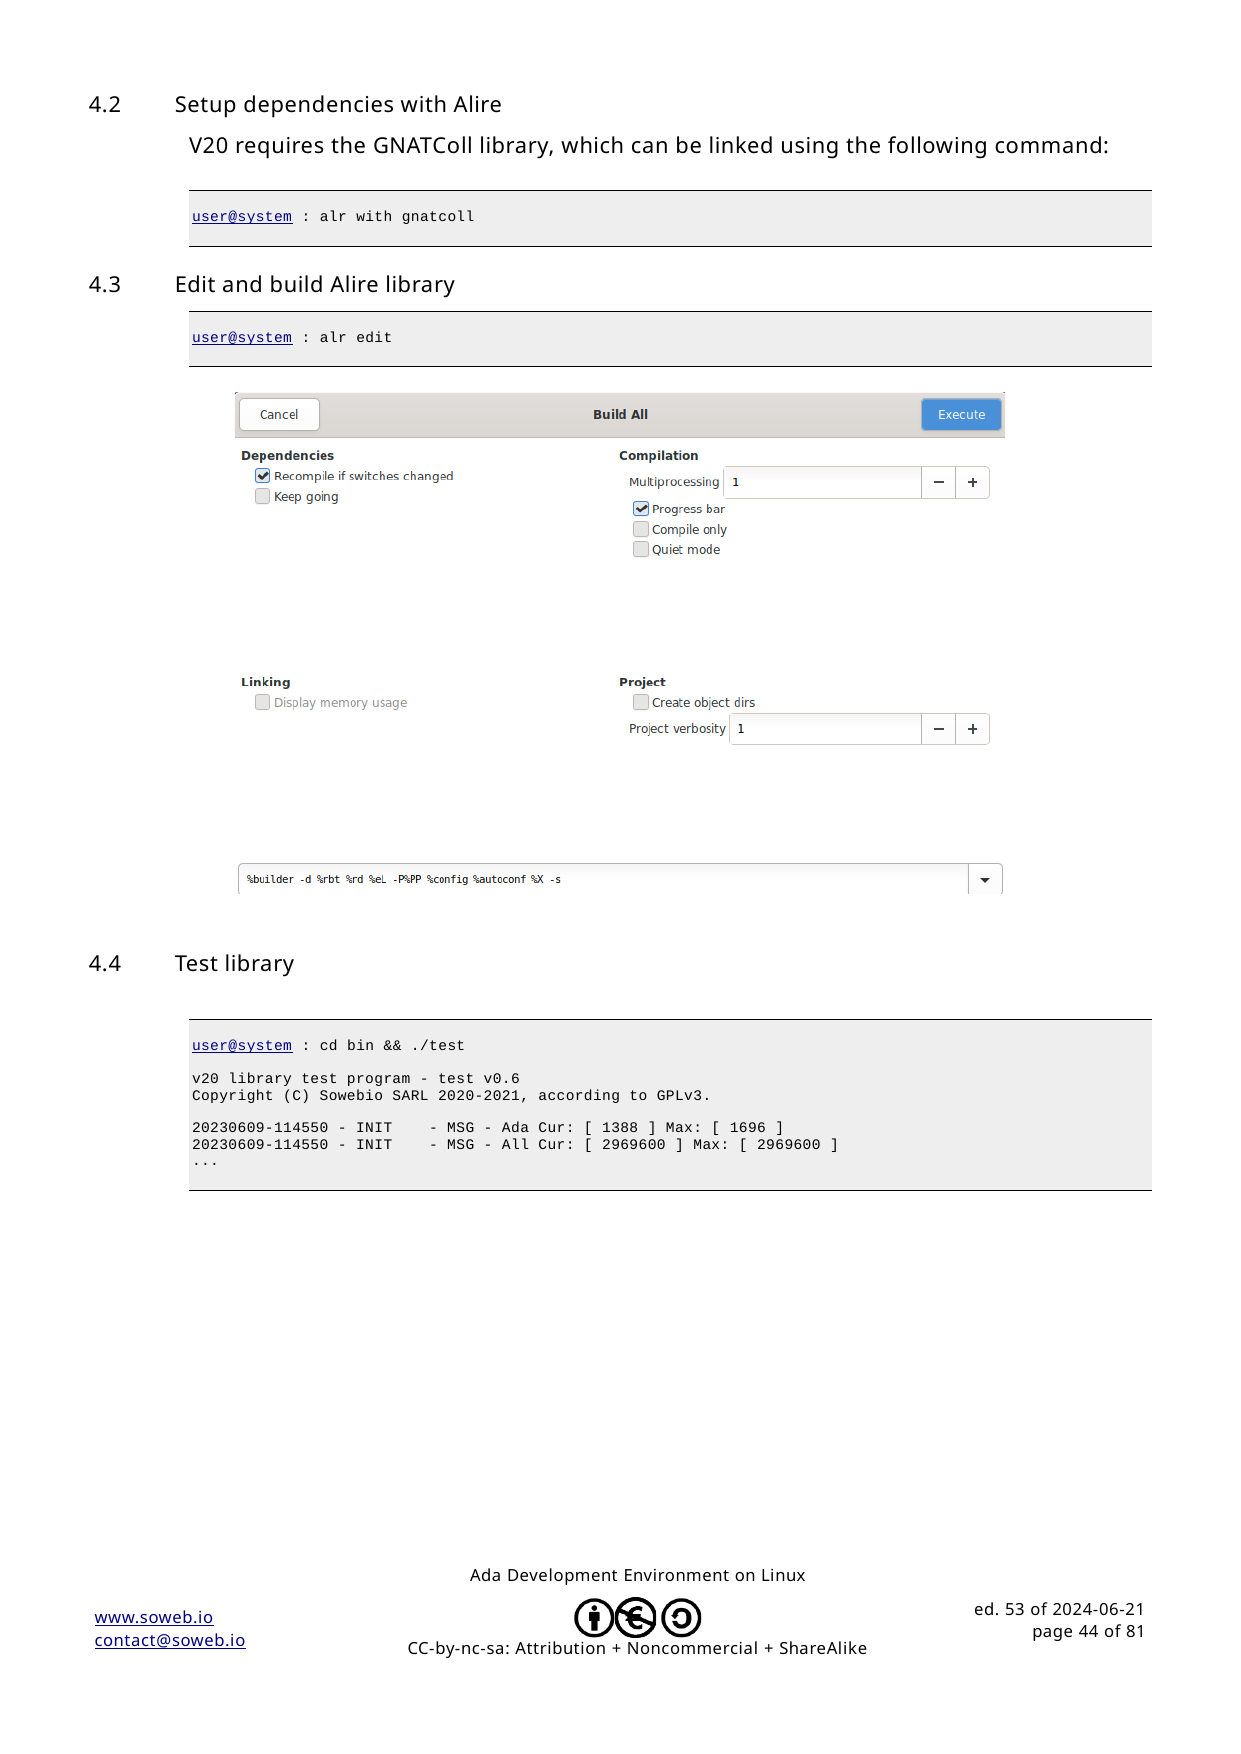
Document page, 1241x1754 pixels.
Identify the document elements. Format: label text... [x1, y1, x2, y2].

picture [234, 392, 1006, 894]
list 20230609-114550 - INIT - MSG - Ada Cur: [ 1388 ] Max: [ 1696 ] [189, 1118, 1152, 1134]
subtitle Edit and build Alire library [88, 269, 1152, 299]
list 20230609-114550 - INIT - MSG - All Cur: [ 2969600 ] Max: [ 2969600 ] ... [189, 1134, 1152, 1167]
subtitle Test library [88, 947, 1152, 977]
picture [573, 1597, 657, 1638]
list user@system : cd bin && ./test v20 library test program - test v0.6 [189, 1020, 1152, 1085]
picture [660, 1597, 702, 1638]
list user@system : alr with gnatcoll [189, 191, 1152, 246]
subtitle Setup dependencies with Alire [88, 88, 1152, 118]
list Copyright (C) Sowebio SARL 2020-2021, according to GPLv3. [189, 1085, 1152, 1101]
text V20 requires the GNATColl library, which can be linked using the following command: [189, 130, 1152, 160]
list user@system : alr edit [189, 312, 1152, 366]
